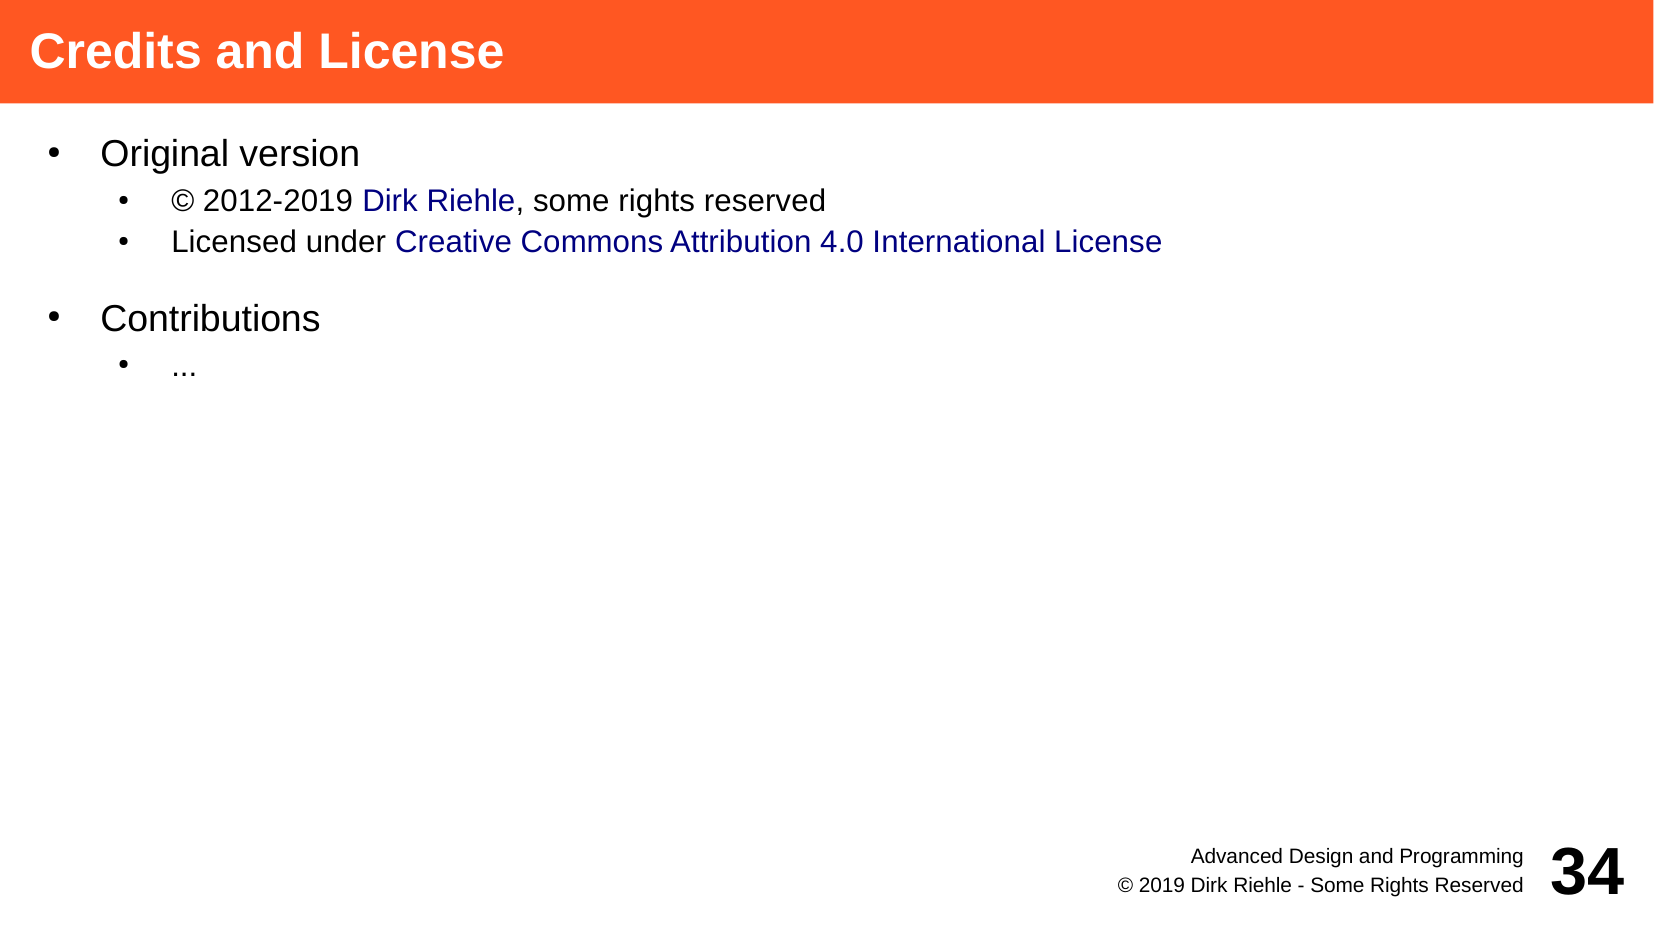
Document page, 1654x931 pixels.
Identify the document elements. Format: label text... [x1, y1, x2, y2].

title Credits and License [0, 0, 1654, 104]
list Original version © 2012-2019 Dirk Riehle, some rights reserved Licensed under Creative Commons Attribution 4.0 International License Contributions ... [29, 132, 1625, 813]
